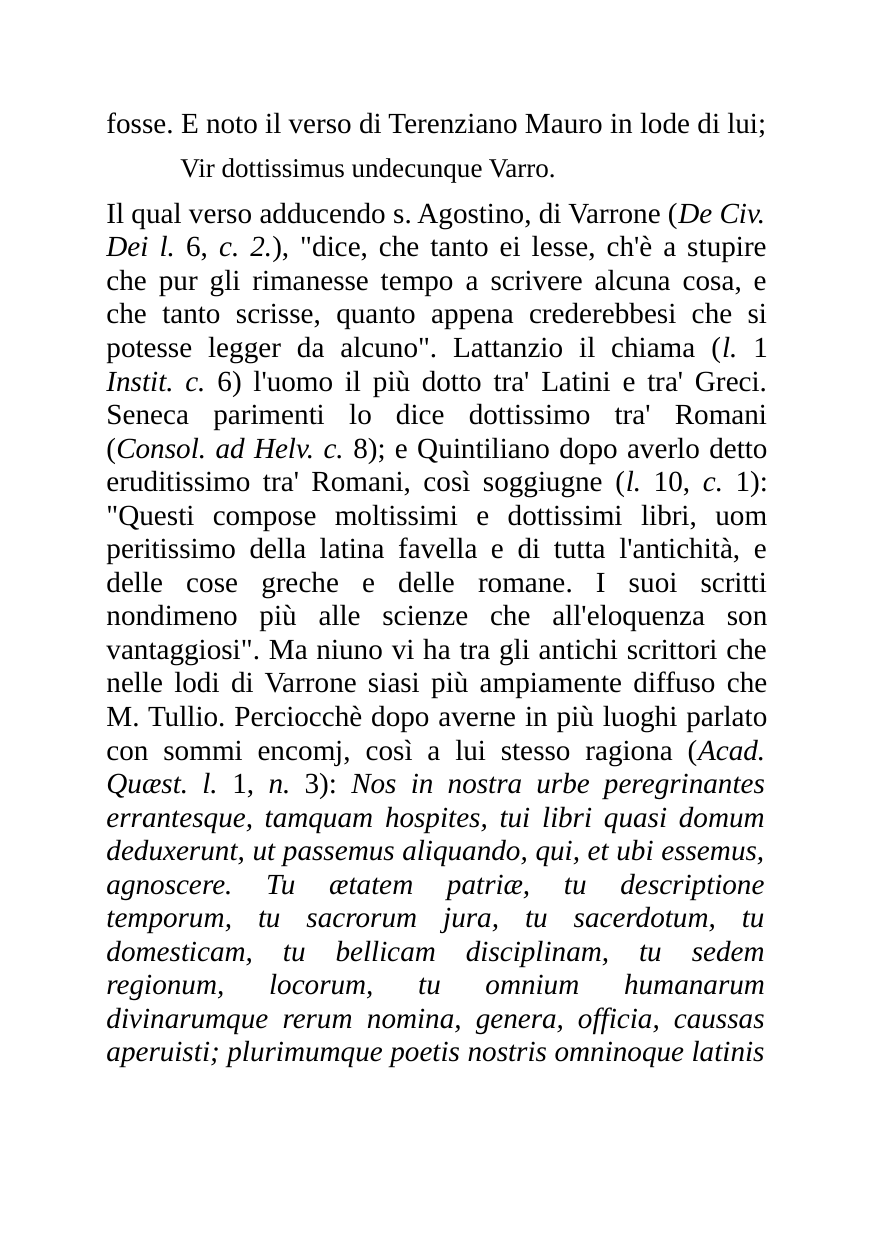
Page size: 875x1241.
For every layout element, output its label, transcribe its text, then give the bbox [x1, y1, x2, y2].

text fosse. E noto il verso di Terenziano Mauro in lode di lui; [106, 106, 768, 140]
text Il qual verso adducendo s. Agostino, di Varrone (De Civ. Dei l. 6, c. 2.), "dice, che tanto ei lesse, ch'è a stupire che pur gli rimanesse tempo a scrivere alcuna cosa, e che tanto scrisse, quanto appena crederebbesi che si potesse legger da alcuno". Lattanzio il chiama (l. 1 Instit. c. 6) l'uomo il più dotto tra' Latini e tra' Greci. Seneca parimenti lo dice dottissimo tra' Romani (Consol. ad Helv. c. 8); e Quintiliano dopo averlo detto eruditissimo tra' Romani, così soggiugne (l. 10, c. 1): "Questi compose moltissimi e dottissimi libri, uom peritissimo della latina favella e di tutta l'antichità, e delle cose greche e delle romane. I suoi scritti nondimeno più alle scienze che all'eloquenza son vantaggiosi". Ma niuno vi ha tra gli antichi scrittori che nelle lodi di Varrone siasi più ampiamente diffuso che M. Tullio. Perciocchè dopo averne in più luoghi parlato con sommi encomj, così a lui stesso ragiona (Acad. Quæst. l. 1, n. 3): Nos in nostra urbe peregrinantes errantesque, tamquam hospites, tui libri quasi domum deduxerunt, ut passemus aliquando, qui, et ubi essemus, agnoscere. Tu ætatem patriæ, tu descriptione temporum, tu sacrorum jura, tu sacerdotum, tu domesticam, tu bellicam disciplinam, tu sedem regionum, locorum, tu omnium humanarum divinarumque rerum nomina, genera, officia, caussas aperuisti; plurimumque poetis nostris omninoque latinis [106, 196, 768, 1068]
text Vir dottissimus undecunque Varro. [106, 152, 768, 183]
